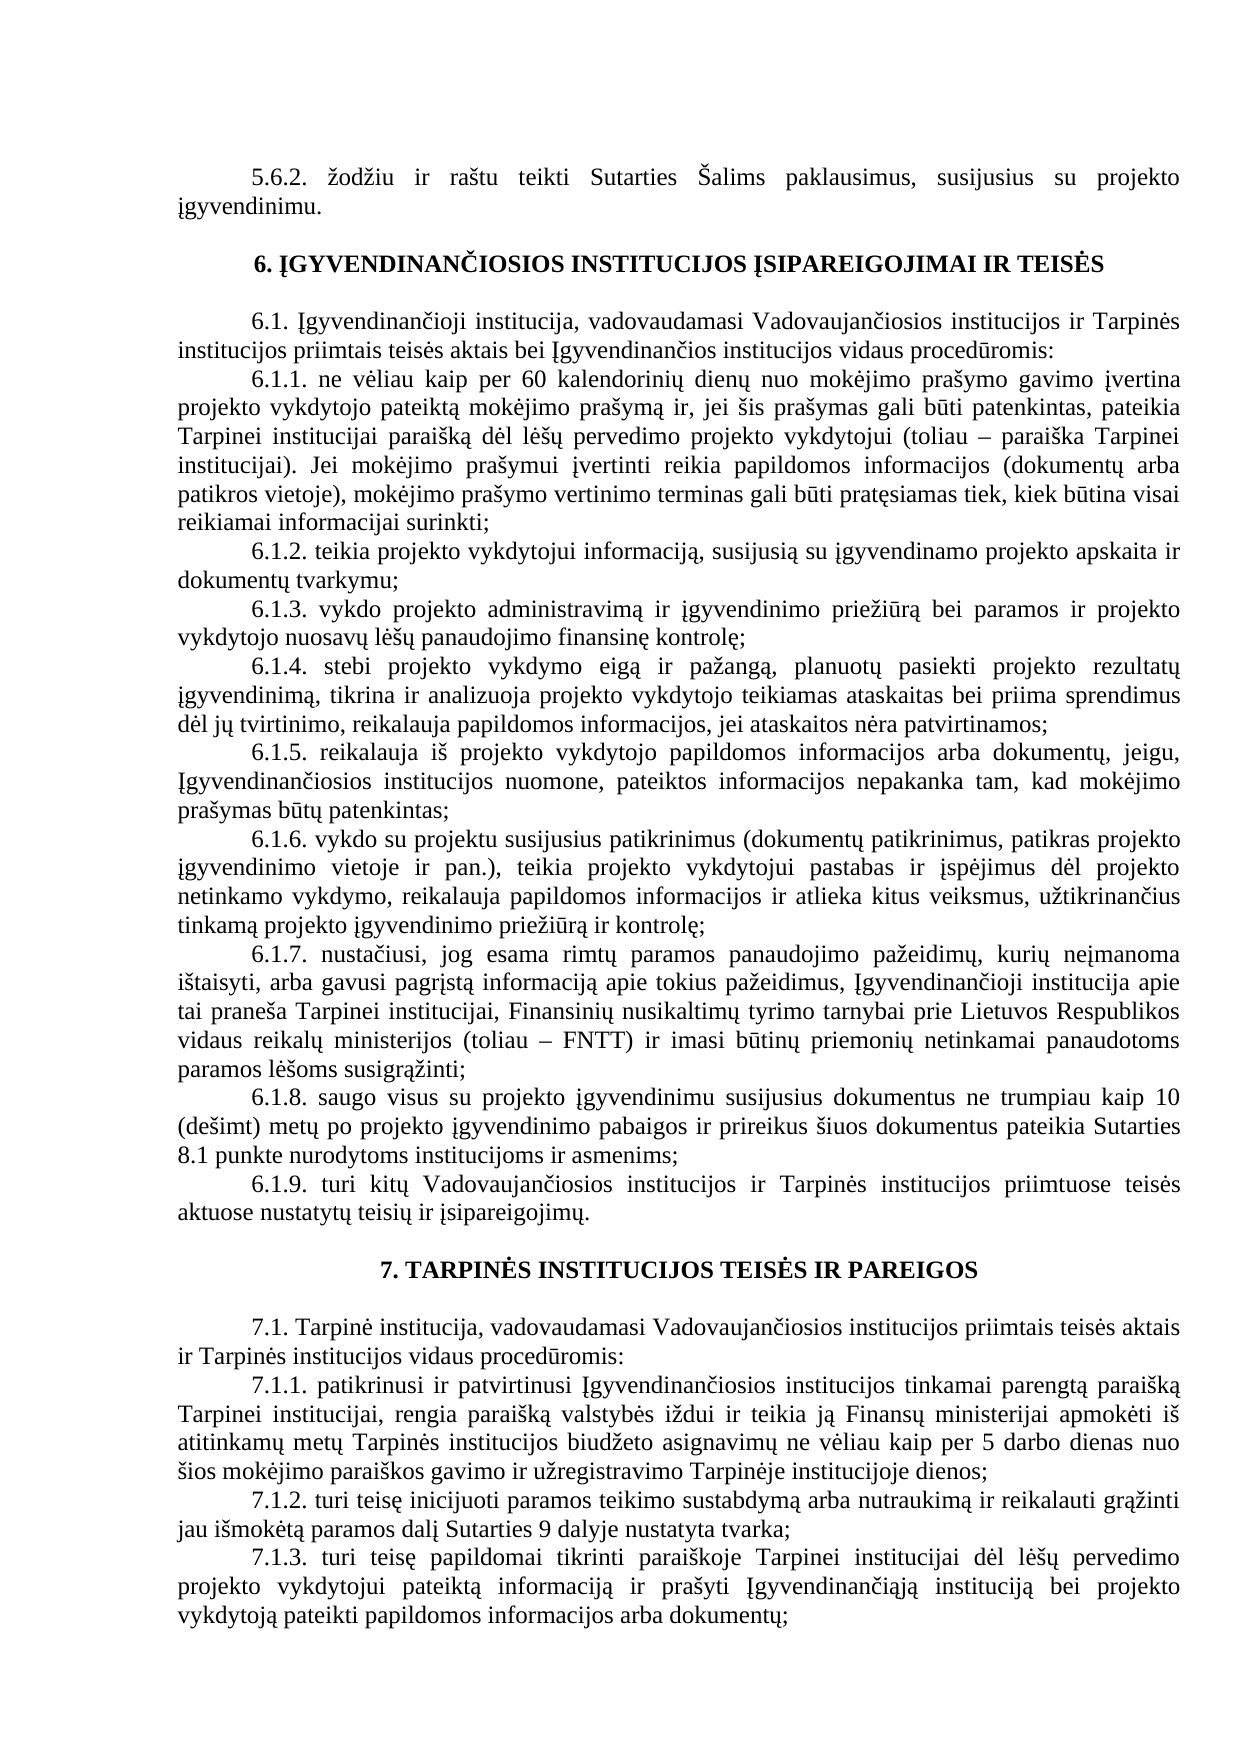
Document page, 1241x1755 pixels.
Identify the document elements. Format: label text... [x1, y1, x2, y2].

text 7.1.3. turi teisę papildomai tikrinti paraiškoje Tarpinei institucijai dėl lėšų pervedimo projekto vykdytojui pateiktą informaciją ir prašyti Įgyvendinančiąją instituciją bei projekto vykdytoją pateikti papildomos informacijos arba dokumentų; [177, 1542, 1181, 1629]
text 6.1.1. ne vėliau kaip per 60 kalendorinių dienų nuo mokėjimo prašymo gavimo įvertina projekto vykdytojo pateiktą mokėjimo prašymą ir, jei šis prašymas gali būti patenkintas, pateikia Tarpinei institucijai paraišką dėl lėšų pervedimo projekto vykdytojui (toliau – paraiška Tarpinei institucijai). Jei mokėjimo prašymui įvertinti reikia papildomos informacijos (dokumentų arba patikros vietoje), mokėjimo prašymo vertinimo terminas gali būti pratęsiamas tiek, kiek būtina visai reikiamai informacijai surinkti; [177, 364, 1181, 536]
text 6.1.5. reikalauja iš projekto vykdytojo papildomos informacijos arba dokumentų, jeigu, Įgyvendinančiosios institucijos nuomone, pateiktos informacijos nepakanka tam, kad mokėjimo prašymas būtų patenkintas; [177, 737, 1181, 824]
text 6.1.6. vykdo su projektu susijusius patikrinimus (dokumentų patikrinimus, patikras projekto įgyvendinimo vietoje ir pan.), teikia projekto vykdytojui pastabas ir įspėjimus dėl projekto netinkamo vykdymo, reikalauja papildomos informacijos ir atlieka kitus veiksmus, užtikrinančius tinkamą projekto įgyvendinimo priežiūrą ir kontrolę; [177, 824, 1181, 939]
text 7.1.1. patikrinusi ir patvirtinusi Įgyvendinančiosios institucijos tinkamai parengtą paraišką Tarpinei institucijai, rengia paraišką valstybės iždui ir teikia ją Finansų ministerijai apmokėti iš atitinkamų metų Tarpinės institucijos biudžeto asignavimų ne vėliau kaip per 5 darbo dienas nuo šios mokėjimo paraiškos gavimo ir užregistravimo Tarpinėje institucijoje dienos; [177, 1370, 1181, 1485]
text 6.1.2. teikia projekto vykdytojui informaciją, susijusią su įgyvendinamo projekto apskaita ir dokumentų tvarkymu; [177, 536, 1181, 594]
text 6.1. Įgyvendinančioji institucija, vadovaudamasi Vadovaujančiosios institucijos ir Tarpinės institucijos priimtais teisės aktais bei Įgyvendinančios institucijos vidaus procedūromis: [177, 306, 1181, 364]
text 6.1.8. saugo visus su projekto įgyvendinimu susijusius dokumentus ne trumpiau kaip 10 (dešimt) metų po projekto įgyvendinimo pabaigos ir prireikus šiuos dokumentus pateikia Sutarties 8.1 punkte nurodytoms institucijoms ir asmenims; [177, 1082, 1181, 1169]
text 7.1. Tarpinė institucija, vadovaudamasi Vadovaujančiosios institucijos priimtais teisės aktais ir Tarpinės institucijos vidaus procedūromis: [177, 1312, 1181, 1370]
text 6. ĮGYVENDINANČIOSIOS INSTITUCIJOS ĮSIPAREIGOJIMAI IR TEISĖS [177, 249, 1181, 277]
text 6.1.4. stebi projekto vykdymo eigą ir pažangą, planuotų pasiekti projekto rezultatų įgyvendinimą, tikrina ir analizuoja projekto vykdytojo teikiamas ataskaitas bei priima sprendimus dėl jų tvirtinimo, reikalauja papildomos informacijos, jei ataskaitos nėra patvirtinamos; [177, 651, 1181, 737]
text 6.1.3. vykdo projekto administravimą ir įgyvendinimo priežiūrą bei paramos ir projekto vykdytojo nuosavų lėšų panaudojimo finansinę kontrolę; [177, 594, 1181, 651]
text 7.1.2. turi teisę inicijuoti paramos teikimo sustabdymą arba nutraukimą ir reikalauti grąžinti jau išmokėtą paramos dalį Sutarties 9 dalyje nustatyta tvarka; [177, 1485, 1181, 1542]
text 7. TARPINĖS INSTITUCIJOS TEISĖS IR PAREIGOS [177, 1255, 1181, 1284]
text 5.6.2. žodžiu ir raštu teikti Sutarties Šalims paklausimus, susijusius su projekto įgyvendinimu. [177, 162, 1181, 220]
text 6.1.9. turi kitų Vadovaujančiosios institucijos ir Tarpinės institucijos priimtuose teisės aktuose nustatytų teisių ir įsipareigojimų. [177, 1169, 1181, 1226]
text 6.1.7. nustačiusi, jog esama rimtų paramos panaudojimo pažeidimų, kurių neįmanoma ištaisyti, arba gavusi pagrįstą informaciją apie tokius pažeidimus, Įgyvendinančioji institucija apie tai praneša Tarpinei institucijai, Finansinių nusikaltimų tyrimo tarnybai prie Lietuvos Respublikos vidaus reikalų ministerijos (toliau – FNTT) ir imasi būtinų priemonių netinkamai panaudotoms paramos lėšoms susigrąžinti; [177, 939, 1181, 1082]
